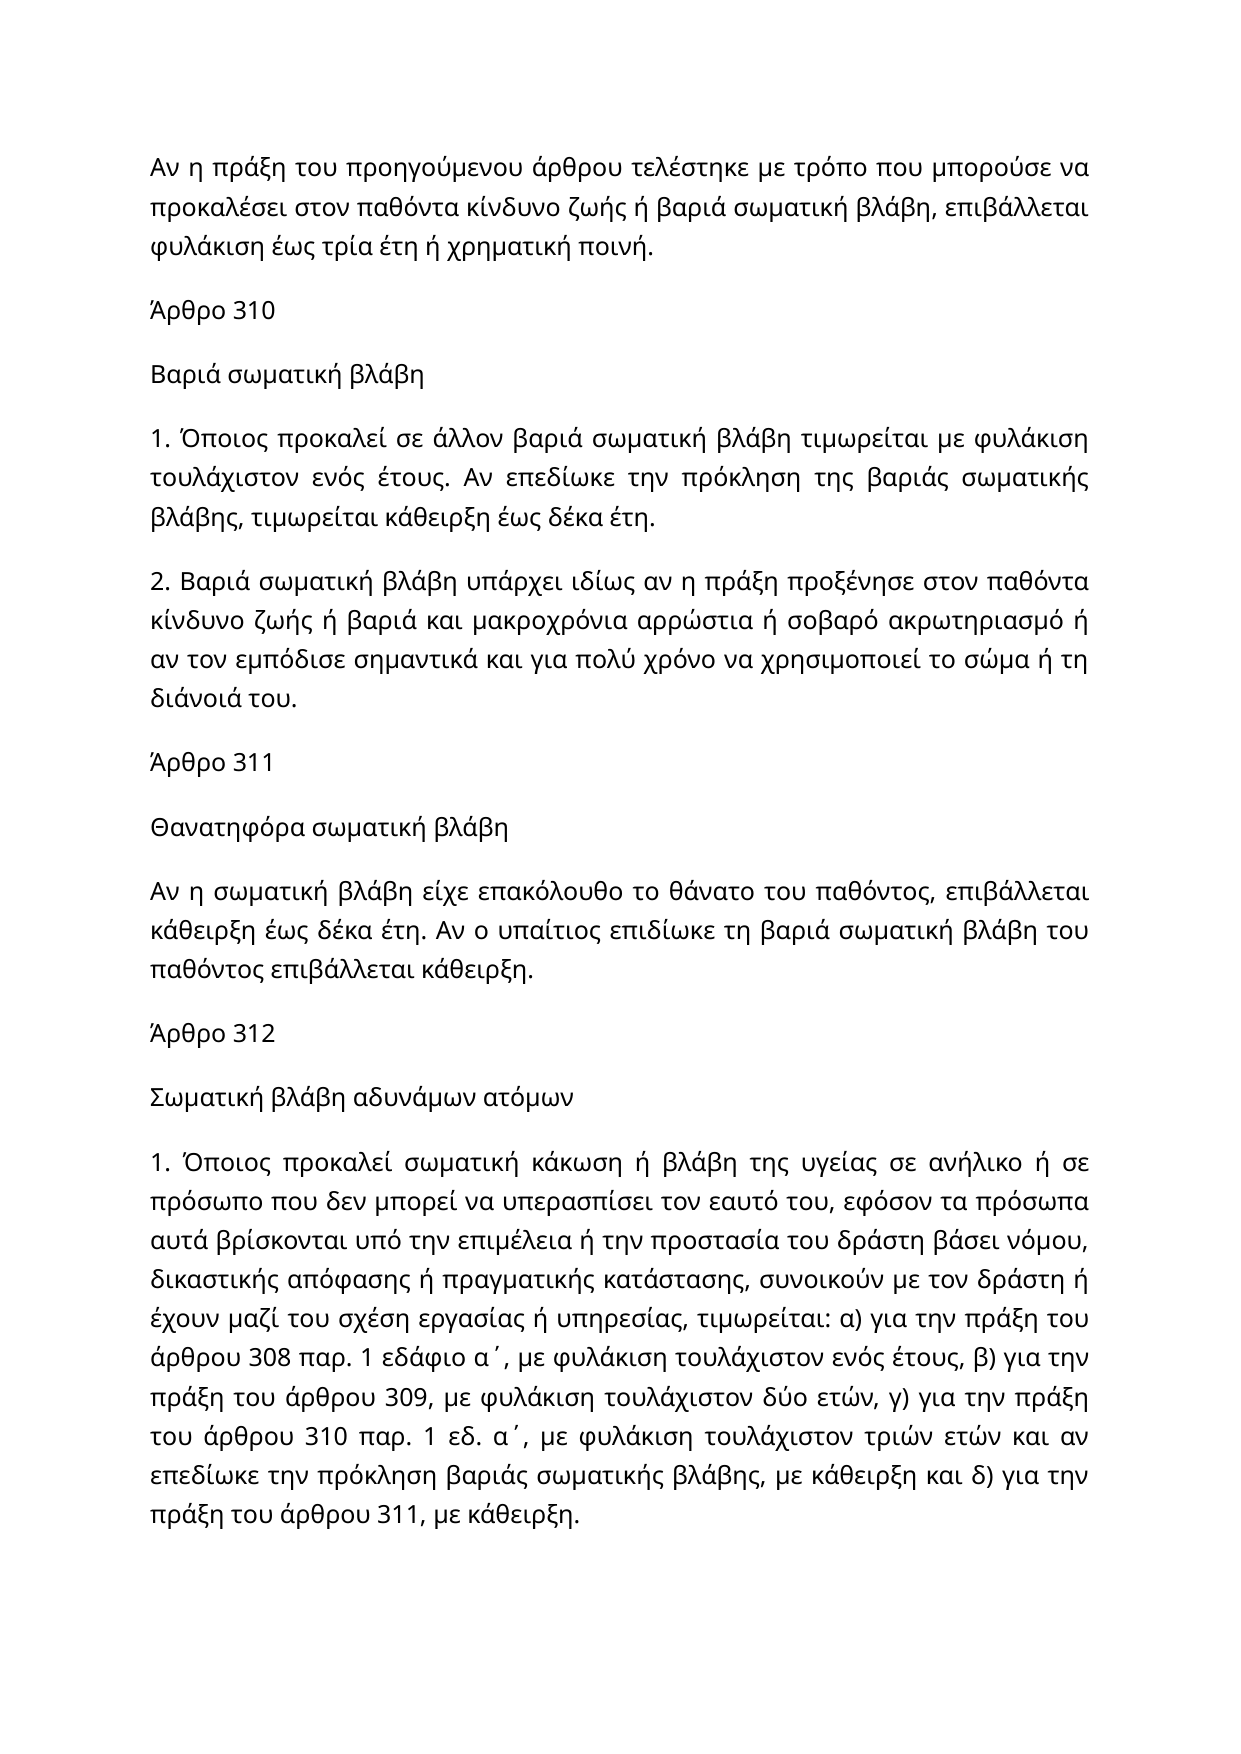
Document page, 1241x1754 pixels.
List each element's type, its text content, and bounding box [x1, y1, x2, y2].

text Άρθρο 310 [150, 292, 1090, 327]
text Άρθρο 312 [150, 1016, 1090, 1050]
text 2. Βαριά σωματική βλάβη υπάρχει ιδίως αν η πράξη προξένησε στον παθόντα κίνδυνο ζωής ή βαριά και μακροχρόνια αρρώστια ή σοβαρό ακρωτηριασμό ή αν τον εμπόδισε σημαντικά και για πολύ χρόνο να χρησιμοποιεί το σώμα ή τη διάνοιά του. [150, 563, 1090, 715]
text 1. Όποιος προκαλεί σωματική κάκωση ή βλάβη της υγείας σε ανήλικο ή σε πρόσωπο που δεν μπορεί να υπερασπίσει τον εαυτό του, εφόσον τα πρόσωπα αυτά βρίσκονται υπό την επιμέλεια ή την προστασία του δράστη βάσει νόμου, δικαστικής απόφασης ή πραγματικής κατάστασης, συνοικούν με τον δράστη ή έχουν μαζί του σχέση εργασίας ή υπηρεσίας, τιμωρείται: α) για την πράξη του άρθρου 308 παρ. 1 εδάφιο α΄, με φυλάκιση τουλάχιστον ενός έτους, β) για την πράξη του άρθρου 309, με φυλάκιση τουλάχιστον δύο ετών, γ) για την πράξη του άρθρου 310 παρ. 1 εδ. α΄, με φυλάκιση τουλάχιστον τριών ετών και αν επεδίωκε την πρόκληση βαριάς σωματικής βλάβης, με κάθειρξη και δ) για την πράξη του άρθρου 311, με κάθειρξη. [150, 1144, 1090, 1531]
text Θανατηφόρα σωματική βλάβη [150, 809, 1090, 843]
text 1. Όποιος προκαλεί σε άλλον βαριά σωματική βλάβη τιμωρείται με φυλάκιση τουλάχιστον ενός έτους. Aν επεδίωκε την πρόκληση της βαριάς σωματικής βλάβης, τιμωρείται κάθειρξη έως δέκα έτη. [150, 421, 1090, 533]
text Βαριά σωματική βλάβη [150, 357, 1090, 391]
text Αν η πράξη του προηγούμενου άρθρου τελέστηκε με τρόπο που μπορούσε να προκαλέσει στον παθόντα κίνδυνο ζωής ή βαριά σωματική βλάβη, επιβάλλεται φυλάκιση έως τρία έτη ή χρηματική ποινή. [150, 150, 1090, 262]
text Αν η σωματική βλάβη είχε επακόλουθο το θάνατο του παθόντος, επιβάλλεται κάθειρξη έως δέκα έτη. Αν ο υπαίτιος επιδίωκε τη βαριά σωματική βλάβη του παθόντος επιβάλλεται κάθειρξη. [150, 873, 1090, 986]
text Άρθρο 311 [150, 745, 1090, 779]
text Σωματική βλάβη αδυνάμων ατόμων [150, 1080, 1090, 1114]
